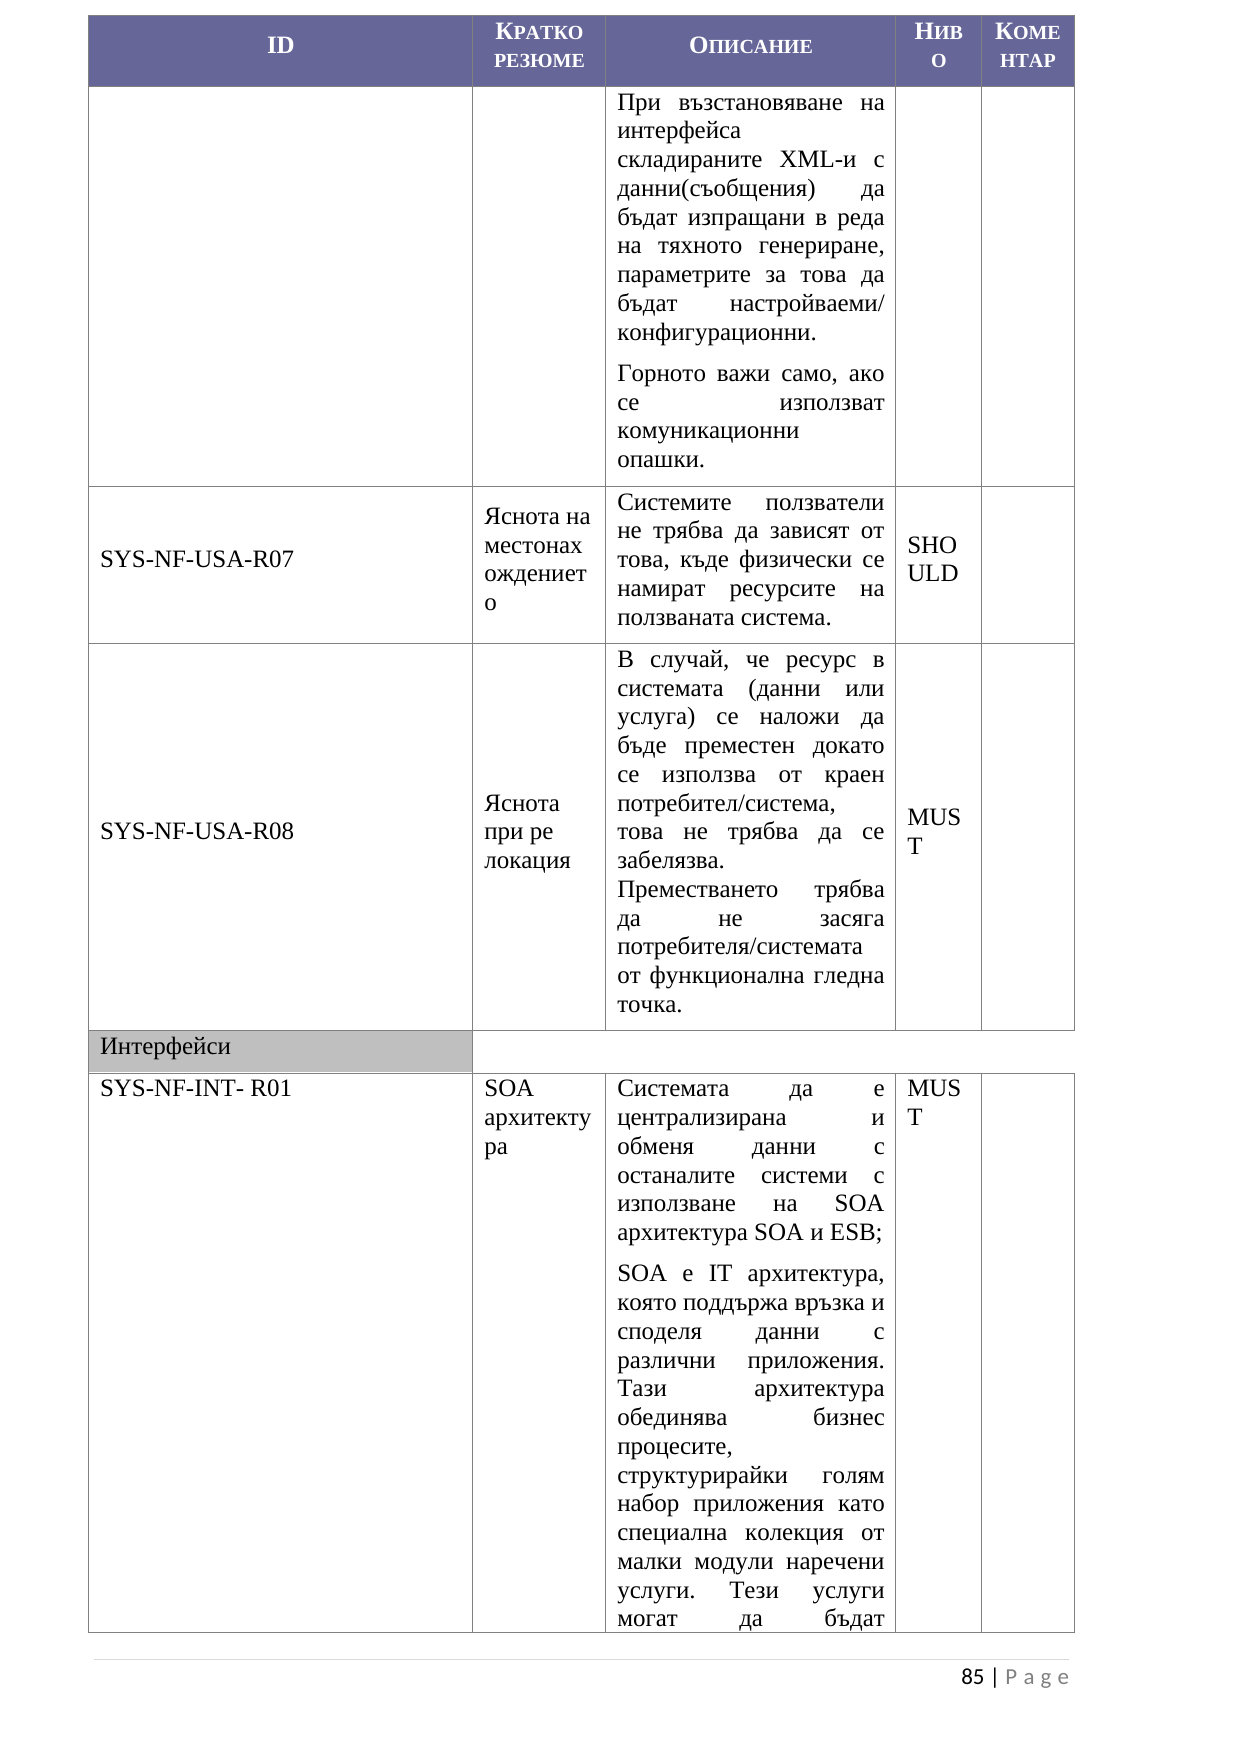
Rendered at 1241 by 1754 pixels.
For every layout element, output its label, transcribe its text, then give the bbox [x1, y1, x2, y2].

table_cell MUST [896, 1074, 981, 1632]
table_cell [606, 1031, 896, 1072]
table_cell Яснота на местонахождението [473, 487, 605, 643]
table_cell Системите ползватели не трябва да зависят от това, къде физически се намират ресурсите на ползваната система. [606, 487, 895, 643]
table_cell При възстановяване на интерфейса складираните XML-и с данни(съобщения) да бъдат изпращани в реда на тяхното генериране, параметрите за това да бъдат настройваеми/ конфигурационни. Горното важи само, ако се използват комуникационни опашки. [606, 87, 895, 486]
table_header Описание [606, 16, 895, 86]
table_cell SYS-NF-INT- R01 [89, 1074, 472, 1632]
table_cell MUST [896, 644, 981, 1030]
table_cell [89, 87, 472, 486]
table_cell SYS-NF-USA-R07 [89, 487, 472, 643]
table_cell В случай, че ресурс в системата (данни или услуга) се наложи да бъде преместен докато се използва от краен потребител/система, това не трябва да се забелязва. Преместването трябва да не засяга потребителя/системата от функционална гледна точка. [606, 644, 895, 1030]
table_cell Системата да е централизирана и обменя данни с останалите системи с използване на SOA архитектура SOA и ESB; SOA е IT архитектура, която поддържа връзка и споделя данни с различни приложения. Тази архитектура обединява бизнес процесите, структурирайки голям набор приложения като специална колекция от малки модули наречени услуги. Тези услуги могат да бъдат [606, 1074, 895, 1632]
table_cell SHOULD [896, 487, 981, 643]
table_header Коментар [982, 16, 1074, 86]
table_cell [896, 87, 981, 486]
table_cell SYS-NF-USA-R08 [89, 644, 472, 1030]
table_header Ниво [896, 16, 981, 86]
table_header ID [89, 16, 472, 86]
table_cell SOA архитектура [473, 1074, 605, 1632]
table_cell Интерфейси [89, 1031, 472, 1072]
table_cell [473, 87, 605, 486]
table_cell [896, 1031, 981, 1072]
table_cell [982, 87, 1074, 486]
table_cell [473, 1031, 606, 1072]
table_cell [982, 1074, 1074, 1632]
table_cell [982, 487, 1074, 643]
table_header Кратко резюме [473, 16, 605, 86]
table_cell [981, 1031, 1074, 1072]
table_cell [982, 644, 1074, 1030]
table_cell Яснота при ре локация [473, 644, 605, 1030]
